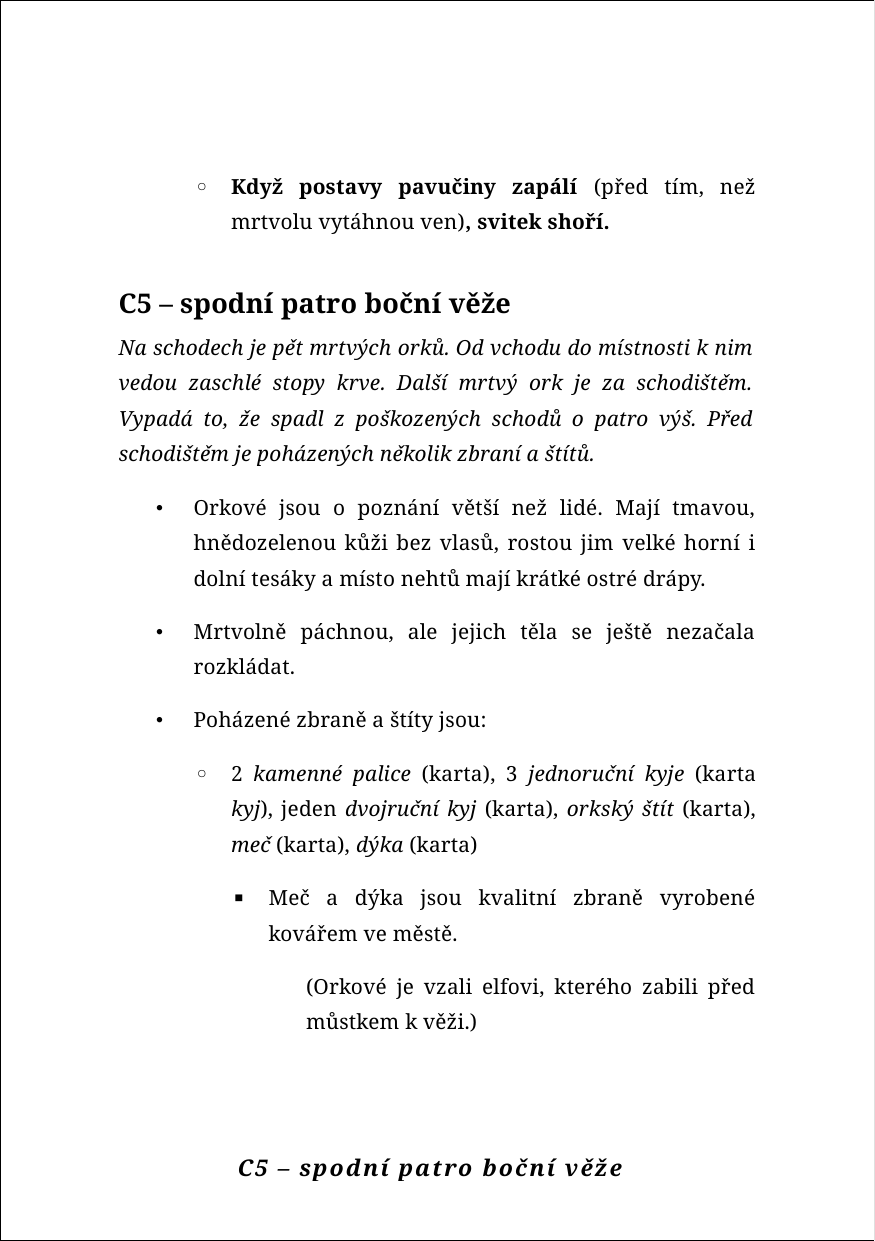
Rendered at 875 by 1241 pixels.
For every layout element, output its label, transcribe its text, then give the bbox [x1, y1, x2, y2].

list Když postavy pavučiny zapálí (před tím, než mrtvolu vytáhnou ven), svitek shoří. [193, 172, 756, 236]
list Orkové jsou o poznání větší než lidé. Mají tmavou, hnědozelenou kůži bez vlasů, rostou jim velké horní i dolní tesáky a místo nehtů mají krátké ostré drápy. [156, 493, 756, 592]
list Mrtvolně páchnou, ale jejich těla se ještě nezačala rozkládat. [156, 617, 756, 681]
list (Orkové je vzali elfovi, kterého zabili před můstkem k věži.) [268, 972, 756, 1036]
subtitle C5 – spodní patro boční věže [118, 284, 756, 321]
list 2 kamenné palice (karta), 3 jednoruční kyje (karta kyj), jeden dvojruční kyj (karta), orkský štít (karta), meč (karta), dýka (karta) [193, 759, 756, 858]
text Na schodech je pět mrtvých orků. Od vchodu do místnosti k nim vedou zaschlé stopy krve. Další mrtvý ork je za schodištěm. Vypadá to, že spadl z poškozených schodů o patro výš. Před schodištěm je poházených několik zbraní a štítů. [118, 333, 756, 468]
list Meč a dýka jsou kvalitní zbraně vyrobené kovářem ve městě. [231, 883, 756, 947]
list Poházené zbraně a štíty jsou: [156, 706, 756, 734]
